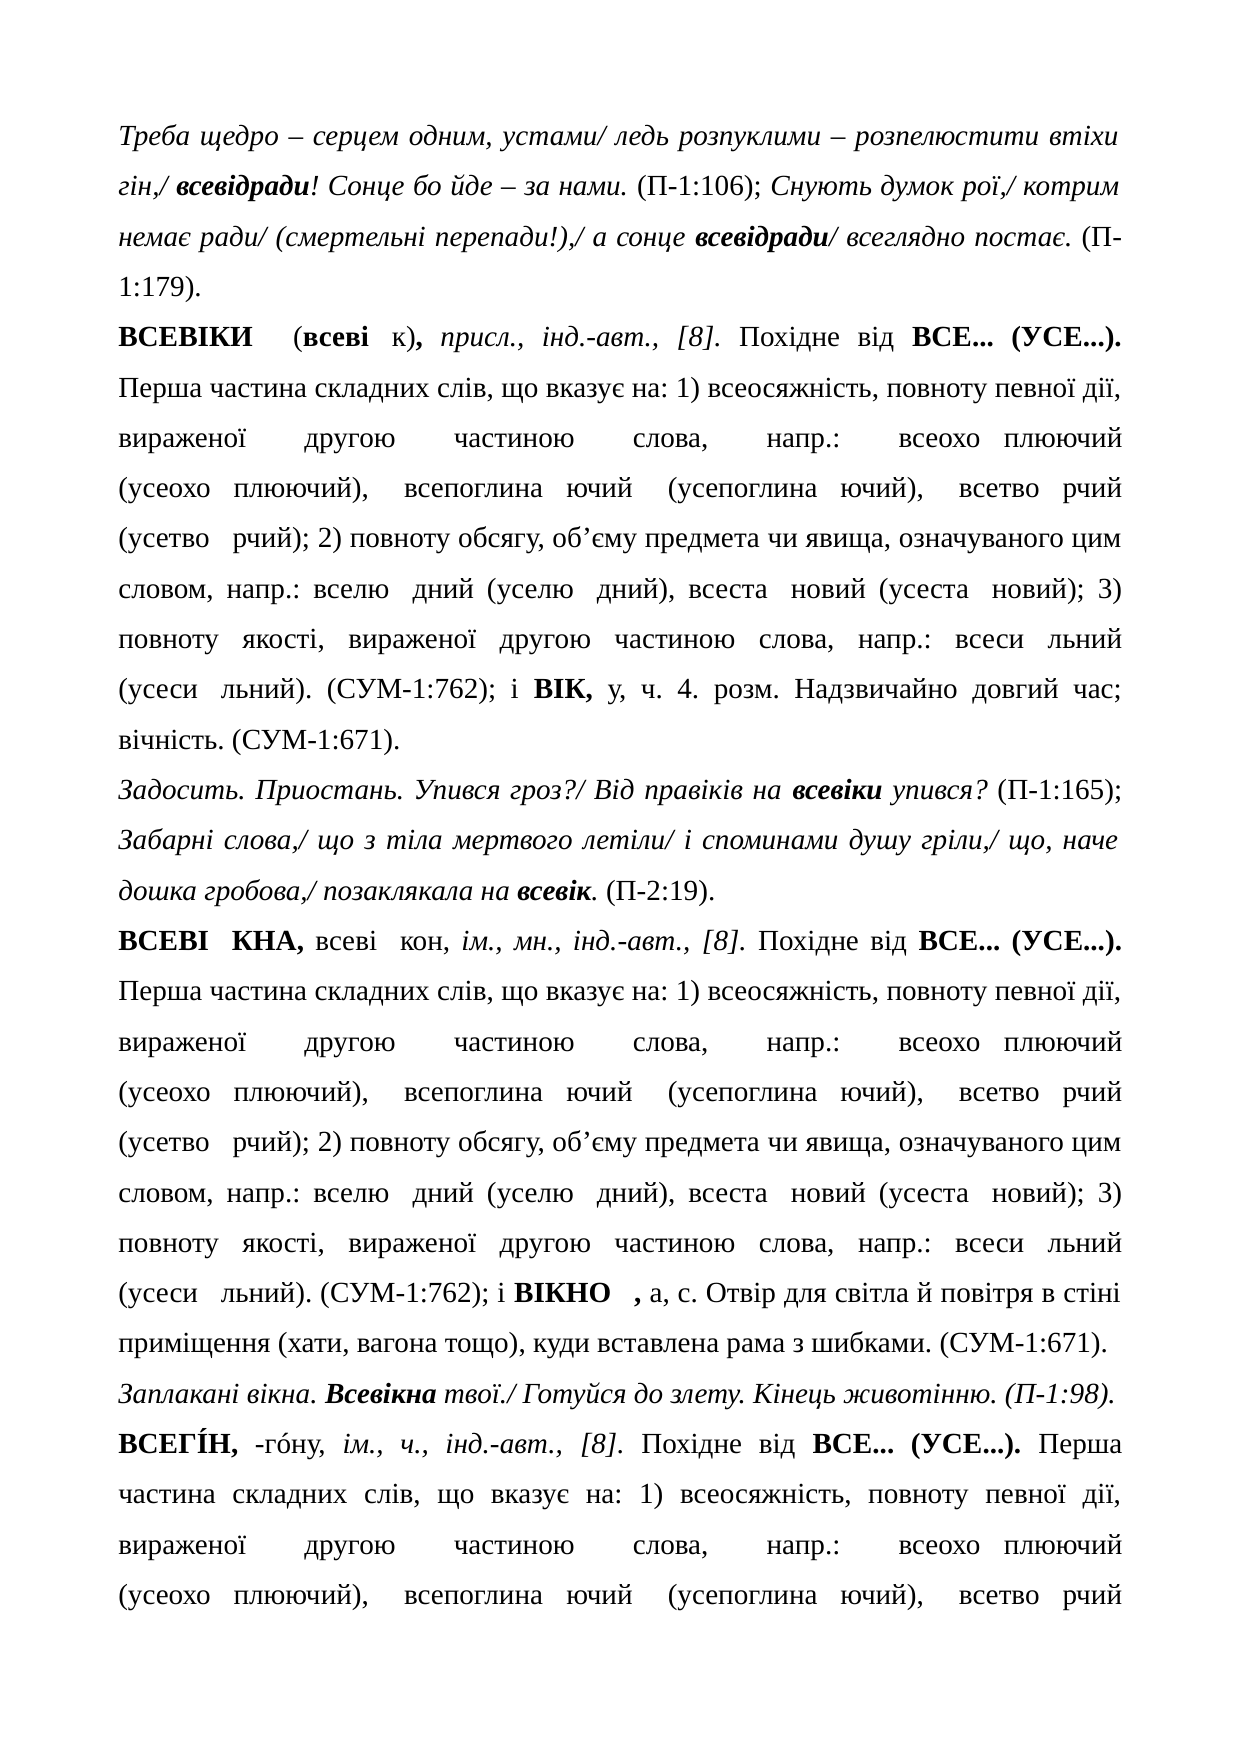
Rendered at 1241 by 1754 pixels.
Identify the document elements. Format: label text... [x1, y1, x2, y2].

text Задосить. Приостань. Упився гроз?/ Від правіків на всевіки упився? (П-1:165); Забарні слова,/ що з тіла мертвого летіли/ і споминами душу гріли,/ що, наче дошка гробова,/ позаклякала на всевік. (П-2:19). [118, 772, 1122, 906]
text ВсевІкна, всевікон, ім., мн., інд.-авт., [8]. Похідне від ВСЕ... (УСЕ...). Перша частина складних слів, що вказує на: 1) всеосяжність, повноту певної дії, вираженої другою частиною слова, напр.: всеохоплюючий (усеохоплюючий), всепоглинаючий (усепоглинаючий), всетворчий (усетворчий); 2) повноту обсягу, об’єму предмета чи явища, означуваного цим словом, напр.: вселюдний (уселюдний), всестановий (усестановий); 3) повноту якості, вираженої другою частиною слова, напр.: всесильний (усесильний). (СУМ-1:762); і ВІКНО, а, с. Отвір для світла й повітря в стіні приміщення (хати, вагона тощо), куди вставлена рама з шибками. (СУМ-1:671). [118, 923, 1122, 1359]
text Заплакані вікна. Всевікна твої./ Готуйся до злету. Кінець животінню. (П-1:98). [118, 1376, 1122, 1409]
text Всевіки (всевік), присл., інд.-авт., [8]. Похідне від ВСЕ... (УСЕ...). Перша частина складних слів, що вказує на: 1) всеосяжність, повноту певної дії, вираженої другою частиною слова, напр.: всеохоплюючий (усеохоплюючий), всепоглинаючий (усепоглинаючий), всетворчий (усетворчий); 2) повноту обсягу, об’єму предмета чи явища, означуваного цим словом, напр.: вселюдний (уселюдний), всестановий (усестановий); 3) повноту якості, вираженої другою частиною слова, напр.: всесильний (усесильний). (СУМ-1:762); і ВІК, у, ч. 4. розм. Надзвичайно довгий час; вічність. (СУМ-1:671). [118, 319, 1122, 755]
text Всегíн, -гóну, ім., ч., інд.-авт., [8]. Похідне від ВСЕ... (УСЕ...). Перша частина складних слів, що вказує на: 1) всеосяжність, повноту певної дії, вираженої другою частиною слова, напр.: всеохоплюючий (усеохоплюючий), всепоглинаючий (усепоглинаючий), всетворчий [118, 1426, 1122, 1611]
text Треба щедро – серцем одним, устами/ ледь розпуклими – розпелюстити втіхи гін,/ всевідради! Сонце бо йде – за нами. (П-1:106); Снують думок рої,/ котрим немає ради/ (смертельні перепади!),/ а сонце всевідради/ всеглядно постає. (П-1:179). [118, 118, 1122, 303]
